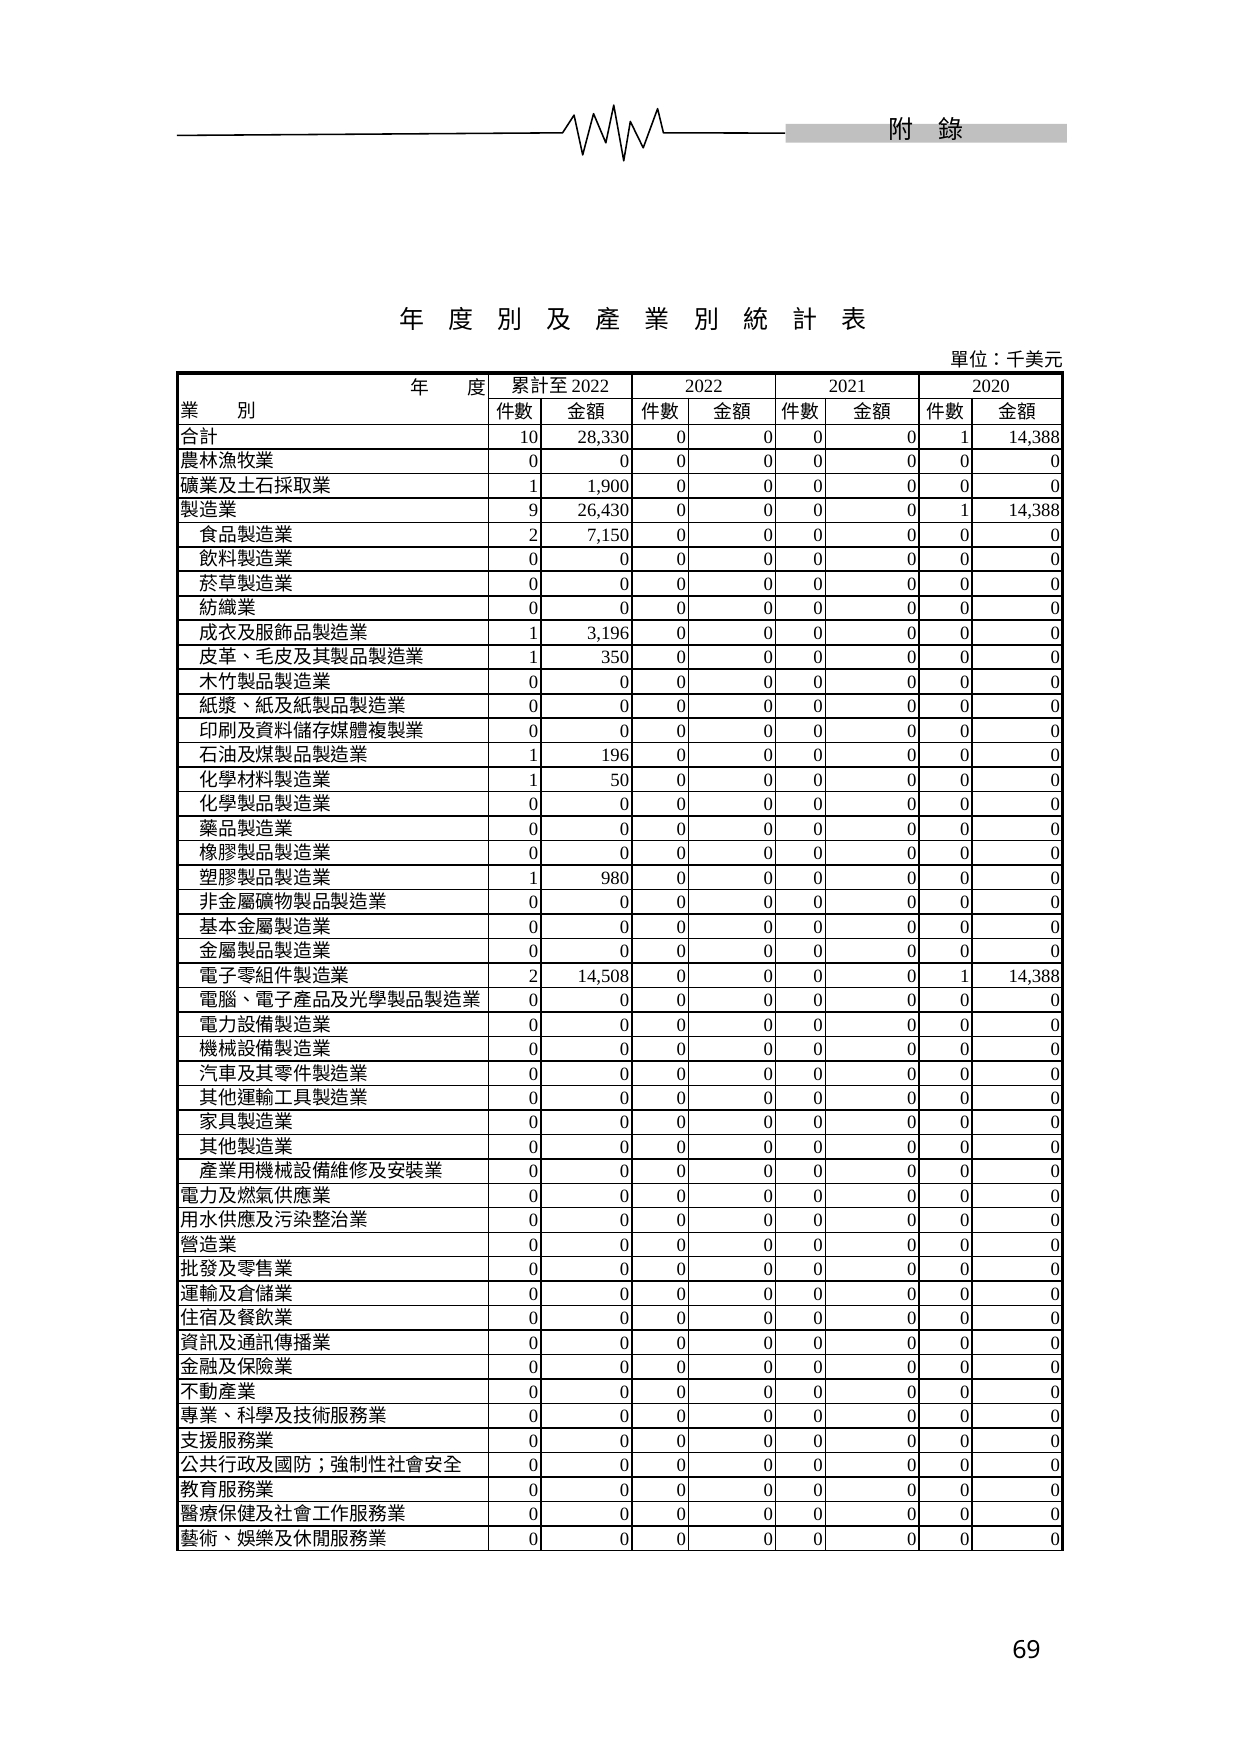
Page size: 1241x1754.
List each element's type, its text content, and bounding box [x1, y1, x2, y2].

table_cell 0 [826, 1527, 918, 1549]
table_cell 0 [689, 1037, 775, 1060]
table_cell 0 [633, 499, 688, 521]
table_cell 0 [489, 1062, 540, 1084]
table_cell 0 [920, 572, 971, 595]
table_cell 0 [920, 768, 971, 791]
table_cell 0 [489, 695, 540, 717]
table_cell 1 [489, 646, 540, 668]
table_cell 0 [920, 866, 971, 889]
table_cell 0 [633, 450, 688, 472]
table_cell 0 [633, 1037, 688, 1060]
table_cell 0 [826, 1013, 918, 1036]
table_cell 0 [826, 915, 918, 938]
table_cell 0 [973, 1135, 1061, 1158]
table_cell 1 [489, 474, 540, 497]
table_cell 0 [826, 499, 918, 521]
table_cell 0 [689, 425, 775, 448]
table_cell 0 [633, 1404, 688, 1427]
table_cell 0 [920, 548, 971, 570]
table_cell 0 [689, 1429, 775, 1452]
table_cell 0 [826, 1135, 918, 1158]
table_cell 0 [973, 1453, 1061, 1476]
table_cell 1 [920, 499, 971, 521]
table_cell 0 [973, 621, 1061, 644]
table_cell 0 [776, 1086, 825, 1109]
table_cell 0 [776, 964, 825, 987]
table_cell 0 [489, 548, 540, 570]
table_cell 0 [776, 1306, 825, 1329]
table_cell 0 [920, 1478, 971, 1501]
table_cell 0 [689, 1331, 775, 1354]
table_cell 0 [633, 890, 688, 913]
table_cell 資訊及通訊傳播業 [179, 1331, 488, 1354]
table_cell 0 [920, 890, 971, 913]
table_cell 0 [776, 1331, 825, 1354]
table_cell 0 [826, 450, 918, 472]
table_cell 教育服務業 [179, 1478, 488, 1501]
table_cell 0 [973, 1037, 1061, 1060]
table_cell 980 [542, 866, 631, 889]
table_cell 0 [826, 572, 918, 595]
table_cell 0 [489, 1111, 540, 1133]
table_cell 0 [542, 1184, 631, 1207]
table_cell 機械設備製造業 [179, 1037, 488, 1060]
table_cell 0 [826, 1478, 918, 1501]
table_cell 0 [489, 1257, 540, 1280]
table_cell 0 [776, 450, 825, 472]
table_cell 0 [826, 1086, 918, 1109]
table_cell 0 [973, 1086, 1061, 1109]
table_cell 0 [776, 866, 825, 889]
table_cell 0 [776, 1184, 825, 1207]
table_cell 0 [542, 1453, 631, 1476]
table_cell 0 [633, 1233, 688, 1256]
table_cell 0 [973, 817, 1061, 840]
table_cell 0 [776, 1160, 825, 1182]
table_cell 0 [920, 1453, 971, 1476]
table_cell 金屬製品製造業 [179, 939, 488, 962]
table_cell 基本金屬製造業 [179, 915, 488, 938]
table_cell 0 [973, 1404, 1061, 1427]
table_cell 0 [689, 1478, 775, 1501]
table_cell 0 [689, 890, 775, 913]
table_cell 2 [489, 964, 540, 987]
table_cell 0 [633, 1306, 688, 1329]
table_cell 0 [973, 719, 1061, 742]
table_cell 0 [542, 1404, 631, 1427]
table_cell 0 [542, 1478, 631, 1501]
table_cell 金額 [973, 399, 1061, 423]
table_cell 0 [542, 817, 631, 840]
table_cell 家具製造業 [179, 1111, 488, 1133]
table_cell 0 [776, 597, 825, 619]
table_cell 0 [776, 890, 825, 913]
table_cell 0 [689, 1527, 775, 1549]
table_cell 0 [689, 1160, 775, 1182]
table_cell 0 [489, 1355, 540, 1378]
table_cell 0 [776, 572, 825, 595]
table_cell 0 [689, 1502, 775, 1525]
table_cell 0 [826, 1502, 918, 1525]
table_cell 0 [542, 939, 631, 962]
table_cell 藥品製造業 [179, 817, 488, 840]
table_cell 0 [633, 1062, 688, 1084]
table_cell 0 [633, 670, 688, 693]
table_cell 藝術、娛樂及休閒服務業 [179, 1527, 488, 1549]
table_cell 汽車及其零件製造業 [179, 1062, 488, 1084]
table_cell 0 [920, 817, 971, 840]
table_cell 紙漿、紙及紙製品製造業 [179, 695, 488, 717]
table_cell 0 [920, 1135, 971, 1158]
table_cell 0 [973, 1306, 1061, 1329]
table_cell 0 [542, 1013, 631, 1036]
table_cell 0 [689, 646, 775, 668]
table_cell 0 [920, 1404, 971, 1427]
table_cell 0 [920, 646, 971, 668]
table_cell 批發及零售業 [179, 1257, 488, 1280]
table_cell 0 [826, 597, 918, 619]
table_cell 0 [973, 866, 1061, 889]
table_cell 0 [542, 1380, 631, 1403]
table_cell 0 [689, 1135, 775, 1158]
table_cell 0 [826, 1331, 918, 1354]
table_cell 產業用機械設備維修及安裝業 [179, 1160, 488, 1182]
table_cell 0 [689, 621, 775, 644]
table_cell 14,508 [542, 964, 631, 987]
table_cell 0 [689, 1306, 775, 1329]
table_cell 0 [689, 939, 775, 962]
table_cell 0 [826, 523, 918, 546]
table_cell 28,330 [542, 425, 631, 448]
table_header 年 度 業 別 [179, 375, 488, 423]
table_cell 農林漁牧業 [179, 450, 488, 472]
text 年度別及產業別統計表 [178, 291, 1063, 344]
table_cell 0 [489, 1233, 540, 1256]
table_cell 件數 [776, 399, 825, 423]
table_cell 0 [489, 792, 540, 815]
table_cell 電力設備製造業 [179, 1013, 488, 1036]
table_cell 26,430 [542, 499, 631, 521]
table_cell 0 [489, 1160, 540, 1182]
table_cell 0 [973, 1257, 1061, 1280]
table_cell 0 [633, 1527, 688, 1549]
table_cell 0 [633, 1502, 688, 1525]
table_cell 0 [920, 1086, 971, 1109]
table_cell 0 [489, 450, 540, 472]
table_cell 0 [776, 1062, 825, 1084]
table_cell 0 [973, 1062, 1061, 1084]
table_cell 0 [633, 621, 688, 644]
table_cell 件數 [633, 399, 688, 423]
table_cell 0 [826, 548, 918, 570]
table_cell 0 [973, 1380, 1061, 1403]
table_cell 0 [689, 964, 775, 987]
table_cell 0 [633, 695, 688, 717]
table_cell 0 [489, 915, 540, 938]
table_cell 電腦、電子產品及光學製品製造業 [179, 988, 488, 1011]
table_cell 不動產業 [179, 1380, 488, 1403]
table_cell 金額 [826, 399, 918, 423]
table_header 2020 [920, 375, 1061, 397]
table_cell 0 [826, 1257, 918, 1280]
table_cell 0 [776, 1037, 825, 1060]
table_cell 0 [689, 1062, 775, 1084]
table_cell 0 [489, 1527, 540, 1549]
table_cell 0 [826, 474, 918, 497]
table_cell 0 [973, 1111, 1061, 1133]
table_cell 0 [689, 499, 775, 521]
table_cell 0 [689, 792, 775, 815]
table_cell 營造業 [179, 1233, 488, 1256]
table_cell 0 [920, 1282, 971, 1305]
table_cell 0 [489, 817, 540, 840]
table_cell 0 [489, 1184, 540, 1207]
table_cell 0 [826, 695, 918, 717]
table_cell 0 [542, 1429, 631, 1452]
table_cell 3,196 [542, 621, 631, 644]
table_cell 0 [489, 939, 540, 962]
table_cell 0 [489, 1502, 540, 1525]
table_cell 0 [973, 695, 1061, 717]
table_cell 0 [776, 841, 825, 864]
table_cell 0 [776, 817, 825, 840]
table_cell 0 [920, 1233, 971, 1256]
table_cell 0 [920, 1380, 971, 1403]
table_cell 金融及保險業 [179, 1355, 488, 1378]
table_cell 0 [973, 1331, 1061, 1354]
table_cell 0 [633, 792, 688, 815]
table_cell 1 [920, 425, 971, 448]
table_cell 350 [542, 646, 631, 668]
table_cell 14,388 [973, 425, 1061, 448]
table_cell 0 [689, 523, 775, 546]
table_cell 0 [542, 915, 631, 938]
table_cell 0 [920, 915, 971, 938]
table_cell 0 [920, 1257, 971, 1280]
table_cell 0 [826, 1282, 918, 1305]
table_cell 0 [689, 866, 775, 889]
table_cell 0 [973, 792, 1061, 815]
table_cell 0 [633, 719, 688, 742]
table_cell 1 [489, 866, 540, 889]
table_cell 0 [689, 719, 775, 742]
table_cell 0 [776, 523, 825, 546]
table_cell 0 [542, 841, 631, 864]
table_cell 0 [826, 621, 918, 644]
table_cell 0 [920, 1429, 971, 1452]
table_cell 0 [826, 1233, 918, 1256]
table_cell 0 [973, 523, 1061, 546]
table_header 2022 [633, 375, 775, 397]
table_cell 0 [633, 1013, 688, 1036]
table_cell 0 [689, 1453, 775, 1476]
table_cell 0 [633, 964, 688, 987]
table_cell 0 [689, 841, 775, 864]
table_cell 0 [689, 915, 775, 938]
table_cell 0 [920, 1208, 971, 1231]
table_cell 件數 [489, 399, 540, 423]
table_cell 0 [973, 597, 1061, 619]
table_cell 橡膠製品製造業 [179, 841, 488, 864]
table_cell 塑膠製品製造業 [179, 866, 488, 889]
table_cell 0 [633, 1331, 688, 1354]
table_cell 0 [776, 1478, 825, 1501]
table_cell 0 [542, 1306, 631, 1329]
table_cell 0 [920, 988, 971, 1011]
table_cell 0 [542, 1331, 631, 1354]
table_cell 0 [920, 1306, 971, 1329]
table_cell 食品製造業 [179, 523, 488, 546]
table_cell 0 [542, 1135, 631, 1158]
table_cell 0 [776, 1380, 825, 1403]
table_cell 醫療保健及社會工作服務業 [179, 1502, 488, 1525]
table_cell 0 [776, 474, 825, 497]
table_cell 0 [489, 572, 540, 595]
table_cell 0 [826, 1453, 918, 1476]
table_cell 0 [920, 1013, 971, 1036]
table_cell 2 [489, 523, 540, 546]
table_cell 0 [826, 964, 918, 987]
table_cell 0 [973, 646, 1061, 668]
table_cell 0 [973, 1013, 1061, 1036]
table_cell 0 [633, 1453, 688, 1476]
table_cell 0 [542, 1257, 631, 1280]
table_cell 0 [776, 719, 825, 742]
table_cell 支援服務業 [179, 1429, 488, 1452]
table_cell 0 [776, 621, 825, 644]
table_cell 皮革、毛皮及其製品製造業 [179, 646, 488, 668]
table_cell 0 [973, 841, 1061, 864]
table_cell 0 [826, 1062, 918, 1084]
table_cell 0 [633, 866, 688, 889]
table_cell 14,388 [973, 499, 1061, 521]
table_cell 0 [633, 572, 688, 595]
table_cell 0 [689, 768, 775, 791]
table_cell 0 [633, 939, 688, 962]
table_cell 0 [826, 988, 918, 1011]
table_cell 10 [489, 425, 540, 448]
table_cell 0 [826, 768, 918, 791]
table_cell 0 [776, 1233, 825, 1256]
table_cell 0 [826, 425, 918, 448]
table_cell 0 [633, 1111, 688, 1133]
table_cell 合計 [179, 425, 488, 448]
table_cell 0 [633, 1208, 688, 1231]
table_cell 0 [920, 841, 971, 864]
table_cell 0 [920, 1527, 971, 1549]
table_cell 0 [776, 1135, 825, 1158]
table_cell 0 [689, 1233, 775, 1256]
table_cell 0 [920, 1502, 971, 1525]
table_cell 0 [920, 474, 971, 497]
table_cell 0 [776, 1404, 825, 1427]
table_cell 0 [489, 670, 540, 693]
table_cell 0 [542, 890, 631, 913]
table_cell 196 [542, 743, 631, 766]
table_cell 其他製造業 [179, 1135, 488, 1158]
table_cell 0 [776, 670, 825, 693]
table_cell 0 [633, 1160, 688, 1182]
table_cell 0 [633, 915, 688, 938]
table_cell 0 [826, 1037, 918, 1060]
table_cell 礦業及土石採取業 [179, 474, 488, 497]
table_cell 0 [542, 1086, 631, 1109]
table_cell 0 [776, 1502, 825, 1525]
table_cell 0 [826, 890, 918, 913]
table_cell 0 [776, 646, 825, 668]
table_cell 0 [542, 1355, 631, 1378]
table_cell 9 [489, 499, 540, 521]
table_cell 1 [920, 964, 971, 987]
table_cell 0 [973, 670, 1061, 693]
table_cell 0 [689, 1111, 775, 1133]
table_cell 0 [489, 1208, 540, 1231]
table_cell 0 [542, 1502, 631, 1525]
table_cell 0 [542, 792, 631, 815]
table_cell 0 [920, 1331, 971, 1354]
table_cell 0 [776, 695, 825, 717]
table_cell 0 [542, 1233, 631, 1256]
table_cell 0 [973, 1355, 1061, 1378]
table_cell 0 [826, 1306, 918, 1329]
table_cell 住宿及餐飲業 [179, 1306, 488, 1329]
table_header 累計至2022 [489, 375, 631, 397]
table_cell 0 [542, 695, 631, 717]
table_cell 菸草製造業 [179, 572, 488, 595]
table_cell 0 [489, 988, 540, 1011]
table_cell 0 [633, 817, 688, 840]
table_cell 0 [633, 1086, 688, 1109]
table_cell 紡織業 [179, 597, 488, 619]
table_cell 0 [776, 768, 825, 791]
table_cell 金額 [542, 399, 631, 423]
table_cell 0 [689, 743, 775, 766]
table_cell 0 [826, 743, 918, 766]
table_cell 0 [920, 450, 971, 472]
table_cell 0 [776, 915, 825, 938]
table_cell 0 [973, 1160, 1061, 1182]
text 單位：千美元 [178, 344, 1063, 371]
table_cell 0 [776, 1257, 825, 1280]
table_cell 0 [920, 597, 971, 619]
table_cell 0 [826, 670, 918, 693]
table_cell 0 [689, 1208, 775, 1231]
table_cell 0 [489, 1037, 540, 1060]
table_cell 0 [489, 1429, 540, 1452]
table_cell 0 [826, 1404, 918, 1427]
table_cell 用水供應及污染整治業 [179, 1208, 488, 1231]
table_cell 0 [542, 1160, 631, 1182]
table_cell 0 [973, 1233, 1061, 1256]
table_cell 0 [489, 1282, 540, 1305]
table_cell 0 [489, 1331, 540, 1354]
table_cell 0 [542, 597, 631, 619]
table_cell 0 [920, 1160, 971, 1182]
table_cell 0 [489, 597, 540, 619]
table_cell 0 [689, 474, 775, 497]
table_cell 0 [973, 548, 1061, 570]
table_cell 0 [920, 1184, 971, 1207]
table_cell 0 [920, 1355, 971, 1378]
table_header 2021 [776, 375, 918, 397]
table_cell 0 [633, 425, 688, 448]
table_cell 0 [826, 1208, 918, 1231]
table_cell 0 [689, 1355, 775, 1378]
table_cell 0 [776, 1527, 825, 1549]
table_cell 0 [776, 1208, 825, 1231]
table_cell 0 [633, 1355, 688, 1378]
table_cell 0 [489, 890, 540, 913]
table_cell 0 [776, 425, 825, 448]
table_cell 0 [542, 450, 631, 472]
table_cell 0 [542, 719, 631, 742]
table_cell 0 [633, 1135, 688, 1158]
table_cell 0 [920, 1062, 971, 1084]
table_cell 0 [633, 743, 688, 766]
table_cell 0 [689, 817, 775, 840]
table_cell 化學材料製造業 [179, 768, 488, 791]
table_cell 0 [920, 695, 971, 717]
table_cell 石油及煤製品製造業 [179, 743, 488, 766]
table_cell 0 [776, 939, 825, 962]
table_cell 電力及燃氣供應業 [179, 1184, 488, 1207]
table_cell 電子零組件製造業 [179, 964, 488, 987]
table_cell 7,150 [542, 523, 631, 546]
table_cell 0 [973, 1184, 1061, 1207]
table_cell 成衣及服飾品製造業 [179, 621, 488, 644]
table_cell 0 [826, 841, 918, 864]
table_cell 0 [776, 792, 825, 815]
table_cell 1 [489, 768, 540, 791]
table_cell 0 [633, 1184, 688, 1207]
table_cell 0 [973, 572, 1061, 595]
table_cell 0 [689, 1184, 775, 1207]
table_cell 1 [489, 621, 540, 644]
table_cell 1,900 [542, 474, 631, 497]
table_cell 0 [776, 548, 825, 570]
table_cell 0 [489, 1453, 540, 1476]
table_cell 0 [826, 719, 918, 742]
table_cell 0 [920, 1037, 971, 1060]
table_cell 公共行政及國防；強制性社會安全 [179, 1453, 488, 1476]
table_cell 0 [542, 1037, 631, 1060]
table_cell 0 [776, 1282, 825, 1305]
table_cell 0 [633, 597, 688, 619]
table_cell 0 [973, 1282, 1061, 1305]
table_cell 0 [920, 523, 971, 546]
table_cell 0 [776, 499, 825, 521]
table_cell 件數 [920, 399, 971, 423]
table_cell 0 [920, 792, 971, 815]
table_cell 0 [489, 719, 540, 742]
table_cell 0 [973, 768, 1061, 791]
table_cell 印刷及資料儲存媒體複製業 [179, 719, 488, 742]
table_cell 0 [689, 1257, 775, 1280]
table_cell 0 [689, 1404, 775, 1427]
table_cell 專業、科學及技術服務業 [179, 1404, 488, 1427]
table_cell 0 [489, 1013, 540, 1036]
table_cell 0 [633, 1282, 688, 1305]
table_cell 0 [489, 1404, 540, 1427]
table_cell 0 [633, 768, 688, 791]
table_cell 50 [542, 768, 631, 791]
table_cell 0 [689, 548, 775, 570]
table_cell 0 [973, 474, 1061, 497]
table_cell 0 [689, 572, 775, 595]
table_cell 木竹製品製造業 [179, 670, 488, 693]
table_cell 0 [920, 1111, 971, 1133]
table_cell 0 [542, 1062, 631, 1084]
table_cell 0 [633, 548, 688, 570]
table_cell 0 [973, 743, 1061, 766]
table_cell 0 [973, 1502, 1061, 1525]
table_cell 0 [542, 1208, 631, 1231]
table_cell 0 [973, 1429, 1061, 1452]
table_cell 飲料製造業 [179, 548, 488, 570]
table_cell 0 [542, 548, 631, 570]
table_cell 0 [973, 915, 1061, 938]
table_cell 0 [776, 1013, 825, 1036]
table_cell 0 [826, 1160, 918, 1182]
table_cell 0 [973, 1208, 1061, 1231]
table_cell 0 [826, 792, 918, 815]
table_cell 0 [633, 646, 688, 668]
table_cell 運輸及倉儲業 [179, 1282, 488, 1305]
table_cell 化學製品製造業 [179, 792, 488, 815]
table_cell 0 [826, 1184, 918, 1207]
table_cell 製造業 [179, 499, 488, 521]
table_cell 0 [973, 1478, 1061, 1501]
table_cell 0 [633, 474, 688, 497]
table_cell 0 [489, 1478, 540, 1501]
table_cell 0 [826, 817, 918, 840]
table_cell 0 [633, 523, 688, 546]
table_cell 0 [489, 1380, 540, 1403]
table_cell 0 [489, 1086, 540, 1109]
table_cell 0 [689, 1086, 775, 1109]
table_cell 0 [826, 1355, 918, 1378]
table_cell 0 [633, 1429, 688, 1452]
table_cell 0 [776, 743, 825, 766]
table_cell 0 [826, 1429, 918, 1452]
table_cell 14,388 [973, 964, 1061, 987]
table_cell 0 [633, 988, 688, 1011]
table_cell 0 [920, 743, 971, 766]
table_cell 0 [920, 939, 971, 962]
table_cell 0 [633, 1257, 688, 1280]
table_cell 0 [826, 866, 918, 889]
table_cell 0 [776, 988, 825, 1011]
table_cell 0 [633, 1478, 688, 1501]
table_cell 0 [689, 988, 775, 1011]
table_cell 0 [542, 1111, 631, 1133]
table_cell 0 [489, 1306, 540, 1329]
table_cell 0 [633, 1380, 688, 1403]
table_cell 金額 [689, 399, 775, 423]
table_cell 0 [826, 1380, 918, 1403]
table_cell 0 [973, 939, 1061, 962]
table_cell 0 [973, 988, 1061, 1011]
table_cell 0 [826, 1111, 918, 1133]
table_cell 0 [689, 695, 775, 717]
table_cell 0 [542, 1527, 631, 1549]
table_cell 0 [633, 841, 688, 864]
table_cell 0 [920, 621, 971, 644]
table_cell 0 [689, 1013, 775, 1036]
table_cell 0 [920, 719, 971, 742]
table_cell 非金屬礦物製品製造業 [179, 890, 488, 913]
table_cell 其他運輸工具製造業 [179, 1086, 488, 1109]
table_cell 0 [776, 1355, 825, 1378]
table_cell 0 [776, 1111, 825, 1133]
table_cell 0 [542, 572, 631, 595]
table_cell 0 [826, 939, 918, 962]
table_cell 0 [776, 1453, 825, 1476]
table_cell 0 [973, 450, 1061, 472]
table_cell 0 [973, 1527, 1061, 1549]
table_cell 1 [489, 743, 540, 766]
table_cell 0 [689, 597, 775, 619]
table_cell 0 [489, 841, 540, 864]
table_cell 0 [542, 1282, 631, 1305]
table_cell 0 [689, 670, 775, 693]
table_cell 0 [689, 1282, 775, 1305]
table_cell 0 [542, 988, 631, 1011]
table_cell 0 [920, 670, 971, 693]
table_cell 0 [689, 450, 775, 472]
table_cell 0 [776, 1429, 825, 1452]
table_cell 0 [973, 890, 1061, 913]
table_cell 0 [826, 646, 918, 668]
table_cell 0 [489, 1135, 540, 1158]
table_cell 0 [689, 1380, 775, 1403]
table_cell 0 [542, 670, 631, 693]
